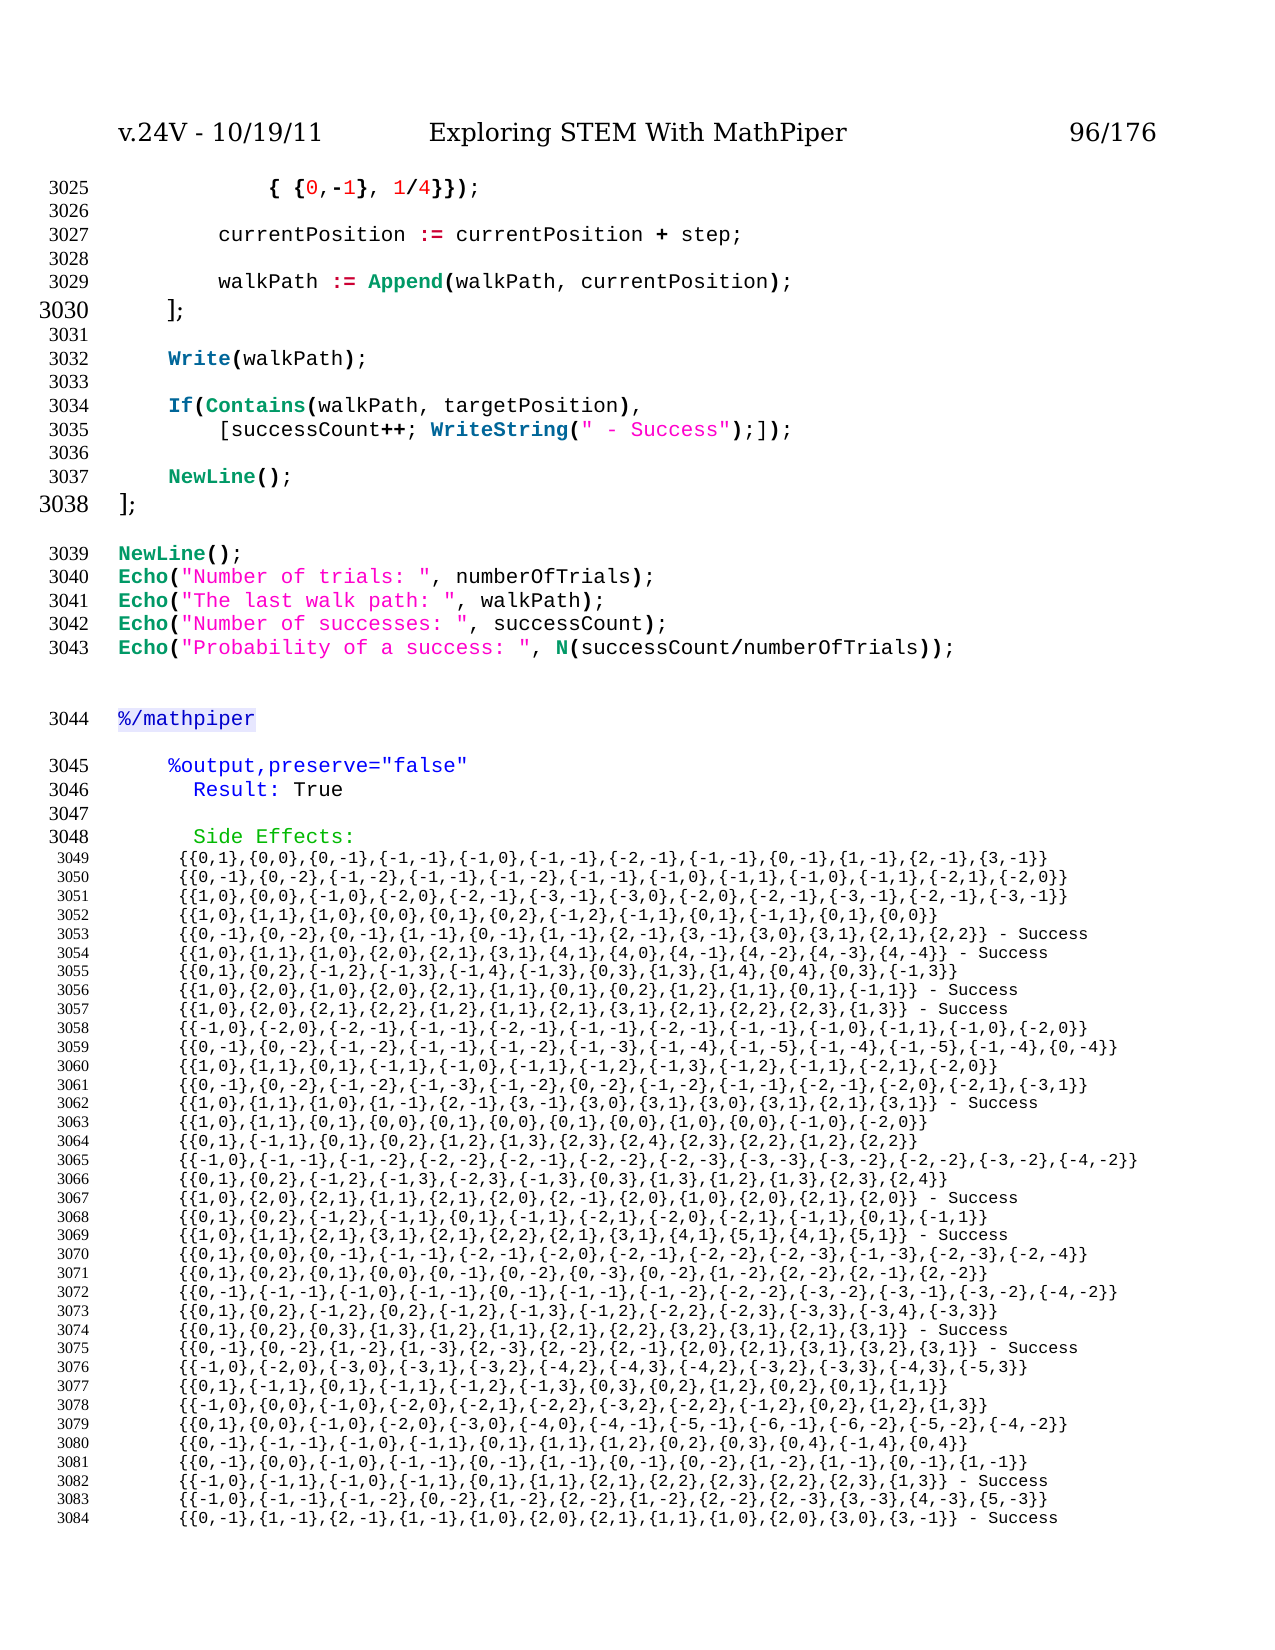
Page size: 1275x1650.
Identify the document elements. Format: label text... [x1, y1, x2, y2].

text {{0,-1},{0,-2},{-1,-2},{-1,-3},{-1,-2},{0,-2},{-1,-2},{-1,-1},{-2,-1},{-2,0},{-2,1},{-3,1}} [118, 1076, 1157, 1095]
text {{1,0},{1,1},{0,1},{0,0},{0,1},{0,0},{0,1},{0,0},{1,0},{0,0},{-1,0},{-2,0}} [118, 1114, 1157, 1133]
text {{-1,0},{-1,-1},{-1,-2},{-2,-2},{-2,-1},{-2,-2},{-2,-3},{-3,-3},{-3,-2},{-2,-2},{-3,-2},{-4,-2}} [118, 1152, 1157, 1170]
text {{0,1},{0,0},{-1,0},{-2,0},{-3,0},{-4,0},{-4,-1},{-5,-1},{-6,-1},{-6,-2},{-5,-2},{-4,-2}} [118, 1416, 1157, 1434]
text %output,preserve="false" [118, 755, 1157, 779]
text {{0,1},{-1,1},{0,1},{-1,1},{-1,2},{-1,3},{0,3},{0,2},{1,2},{0,2},{0,1},{1,1}} [118, 1378, 1157, 1397]
text {{0,-1},{-1,-1},{-1,0},{-1,1},{0,1},{1,1},{1,2},{0,2},{0,3},{0,4},{-1,4},{0,4}} [118, 1434, 1157, 1453]
text Echo("Probability of a success: ", N(successCount/numberOfTrials)); [118, 637, 1157, 661]
text {{0,1},{0,0},{0,-1},{-1,-1},{-2,-1},{-2,0},{-2,-1},{-2,-2},{-2,-3},{-1,-3},{-2,-3},{-2,-4}} [118, 1246, 1157, 1265]
text Result: True [118, 779, 1157, 803]
text {{-1,0},{-2,0},{-3,0},{-3,1},{-3,2},{-4,2},{-4,3},{-4,2},{-3,2},{-3,3},{-4,3},{-5,3}} [118, 1359, 1157, 1378]
text {{0,1},{0,2},{0,1},{0,0},{0,-1},{0,-2},{0,-3},{0,-2},{1,-2},{2,-2},{2,-1},{2,-2}} [118, 1265, 1157, 1283]
text {{1,0},{1,1},{1,0},{1,-1},{2,-1},{3,-1},{3,0},{3,1},{3,0},{3,1},{2,1},{3,1}} - Success [118, 1095, 1157, 1114]
text Write(walkPath); [118, 348, 1157, 371]
text NewLine(); [118, 542, 1157, 566]
text {{0,-1},{-1,-1},{-1,0},{-1,-1},{0,-1},{-1,-1},{-1,-2},{-2,-2},{-3,-2},{-3,-1},{-3,-2},{-4,-2}} [118, 1283, 1157, 1302]
text {{0,1},{0,2},{-1,2},{-1,1},{0,1},{-1,1},{-2,1},{-2,0},{-2,1},{-1,1},{0,1},{-1,1}} [118, 1208, 1157, 1227]
text {{0,-1},{0,-2},{0,-1},{1,-1},{0,-1},{1,-1},{2,-1},{3,-1},{3,0},{3,1},{2,1},{2,2}} - Success [118, 925, 1157, 944]
text Echo("Number of successes: ", successCount); [118, 613, 1157, 637]
text {{1,0},{2,0},{2,1},{2,2},{1,2},{1,1},{2,1},{3,1},{2,1},{2,2},{2,3},{1,3}} - Success [118, 1001, 1157, 1019]
text {{0,-1},{0,-2},{-1,-2},{-1,-1},{-1,-2},{-1,-1},{-1,0},{-1,1},{-1,0},{-1,1},{-2,1},{-2,0}} [118, 869, 1157, 888]
text {{-1,0},{-1,1},{-1,0},{-1,1},{0,1},{1,1},{2,1},{2,2},{2,3},{2,2},{2,3},{1,3}} - Success [118, 1472, 1157, 1491]
text {{0,1},{0,2},{-1,2},{-1,3},{-1,4},{-1,3},{0,3},{1,3},{1,4},{0,4},{0,3},{-1,3}} [118, 963, 1157, 982]
text ]; [118, 295, 1157, 324]
text [successCount++; WriteString(" - Success");]); [118, 419, 1157, 442]
text {{-1,0},{-1,-1},{-1,-2},{0,-2},{1,-2},{2,-2},{1,-2},{2,-2},{2,-3},{3,-3},{4,-3},{5,-3}} [118, 1491, 1157, 1510]
text {{1,0},{1,1},{1,0},{0,0},{0,1},{0,2},{-1,2},{-1,1},{0,1},{-1,1},{0,1},{0,0}} [118, 906, 1157, 925]
text {{1,0},{0,0},{-1,0},{-2,0},{-2,-1},{-3,-1},{-3,0},{-2,0},{-2,-1},{-3,-1},{-2,-1},{-3,-1}} [118, 888, 1157, 906]
text {{1,0},{1,1},{2,1},{3,1},{2,1},{2,2},{2,1},{3,1},{4,1},{5,1},{4,1},{5,1}} - Success [118, 1227, 1157, 1246]
text {{0,-1},{0,0},{-1,0},{-1,-1},{0,-1},{1,-1},{0,-1},{0,-2},{1,-2},{1,-1},{0,-1},{1,-1}} [118, 1453, 1157, 1472]
text Side Effects: [118, 826, 1157, 850]
text {{1,0},{1,1},{0,1},{-1,1},{-1,0},{-1,1},{-1,2},{-1,3},{-1,2},{-1,1},{-2,1},{-2,0}} [118, 1057, 1157, 1076]
text ]; [118, 490, 1157, 519]
text {{0,1},{0,2},{-1,2},{-1,3},{-2,3},{-1,3},{0,3},{1,3},{1,2},{1,3},{2,3},{2,4}} [118, 1170, 1157, 1189]
text Echo("Number of trials: ", numberOfTrials); [118, 566, 1157, 590]
text NewLine(); [118, 466, 1157, 490]
text {{0,1},{0,2},{0,3},{1,3},{1,2},{1,1},{2,1},{2,2},{3,2},{3,1},{2,1},{3,1}} - Success [118, 1321, 1157, 1340]
text {{0,-1},{0,-2},{1,-2},{1,-3},{2,-3},{2,-2},{2,-1},{2,0},{2,1},{3,1},{3,2},{3,1}} - Success [118, 1340, 1157, 1359]
text {{0,1},{-1,1},{0,1},{0,2},{1,2},{1,3},{2,3},{2,4},{2,3},{2,2},{1,2},{2,2}} [118, 1133, 1157, 1152]
text {{1,0},{2,0},{2,1},{1,1},{2,1},{2,0},{2,-1},{2,0},{1,0},{2,0},{2,1},{2,0}} - Success [118, 1189, 1157, 1208]
text If(Contains(walkPath, targetPosition), [118, 395, 1157, 419]
text {{-1,0},{-2,0},{-2,-1},{-1,-1},{-2,-1},{-1,-1},{-2,-1},{-1,-1},{-1,0},{-1,1},{-1,0},{-2,0}} [118, 1019, 1157, 1038]
text {{0,1},{0,0},{0,-1},{-1,-1},{-1,0},{-1,-1},{-2,-1},{-1,-1},{0,-1},{1,-1},{2,-1},{3,-1}} [118, 850, 1157, 869]
text {{1,0},{2,0},{1,0},{2,0},{2,1},{1,1},{0,1},{0,2},{1,2},{1,1},{0,1},{-1,1}} - Success [118, 982, 1157, 1001]
text {{0,-1},{0,-2},{-1,-2},{-1,-1},{-1,-2},{-1,-3},{-1,-4},{-1,-5},{-1,-4},{-1,-5},{-1,-4},{0,-4}} [118, 1038, 1157, 1057]
text {{1,0},{1,1},{1,0},{2,0},{2,1},{3,1},{4,1},{4,0},{4,-1},{4,-2},{4,-3},{4,-4}} - Success [118, 944, 1157, 963]
text {{0,-1},{1,-1},{2,-1},{1,-1},{1,0},{2,0},{2,1},{1,1},{1,0},{2,0},{3,0},{3,-1}} - Success [118, 1510, 1157, 1529]
text Echo("The last walk path: ", walkPath); [118, 590, 1157, 613]
text {{0,1},{0,2},{-1,2},{0,2},{-1,2},{-1,3},{-1,2},{-2,2},{-2,3},{-3,3},{-3,4},{-3,3}} [118, 1302, 1157, 1321]
text {{-1,0},{0,0},{-1,0},{-2,0},{-2,1},{-2,2},{-3,2},{-2,2},{-1,2},{0,2},{1,2},{1,3}} [118, 1397, 1157, 1416]
text currentPosition := currentPosition + step; [118, 224, 1157, 248]
text { {0,-1}, 1/4}}); [118, 177, 1157, 200]
text %/mathpiper [118, 708, 1157, 732]
text walkPath := Append(walkPath, currentPosition); [118, 271, 1157, 295]
